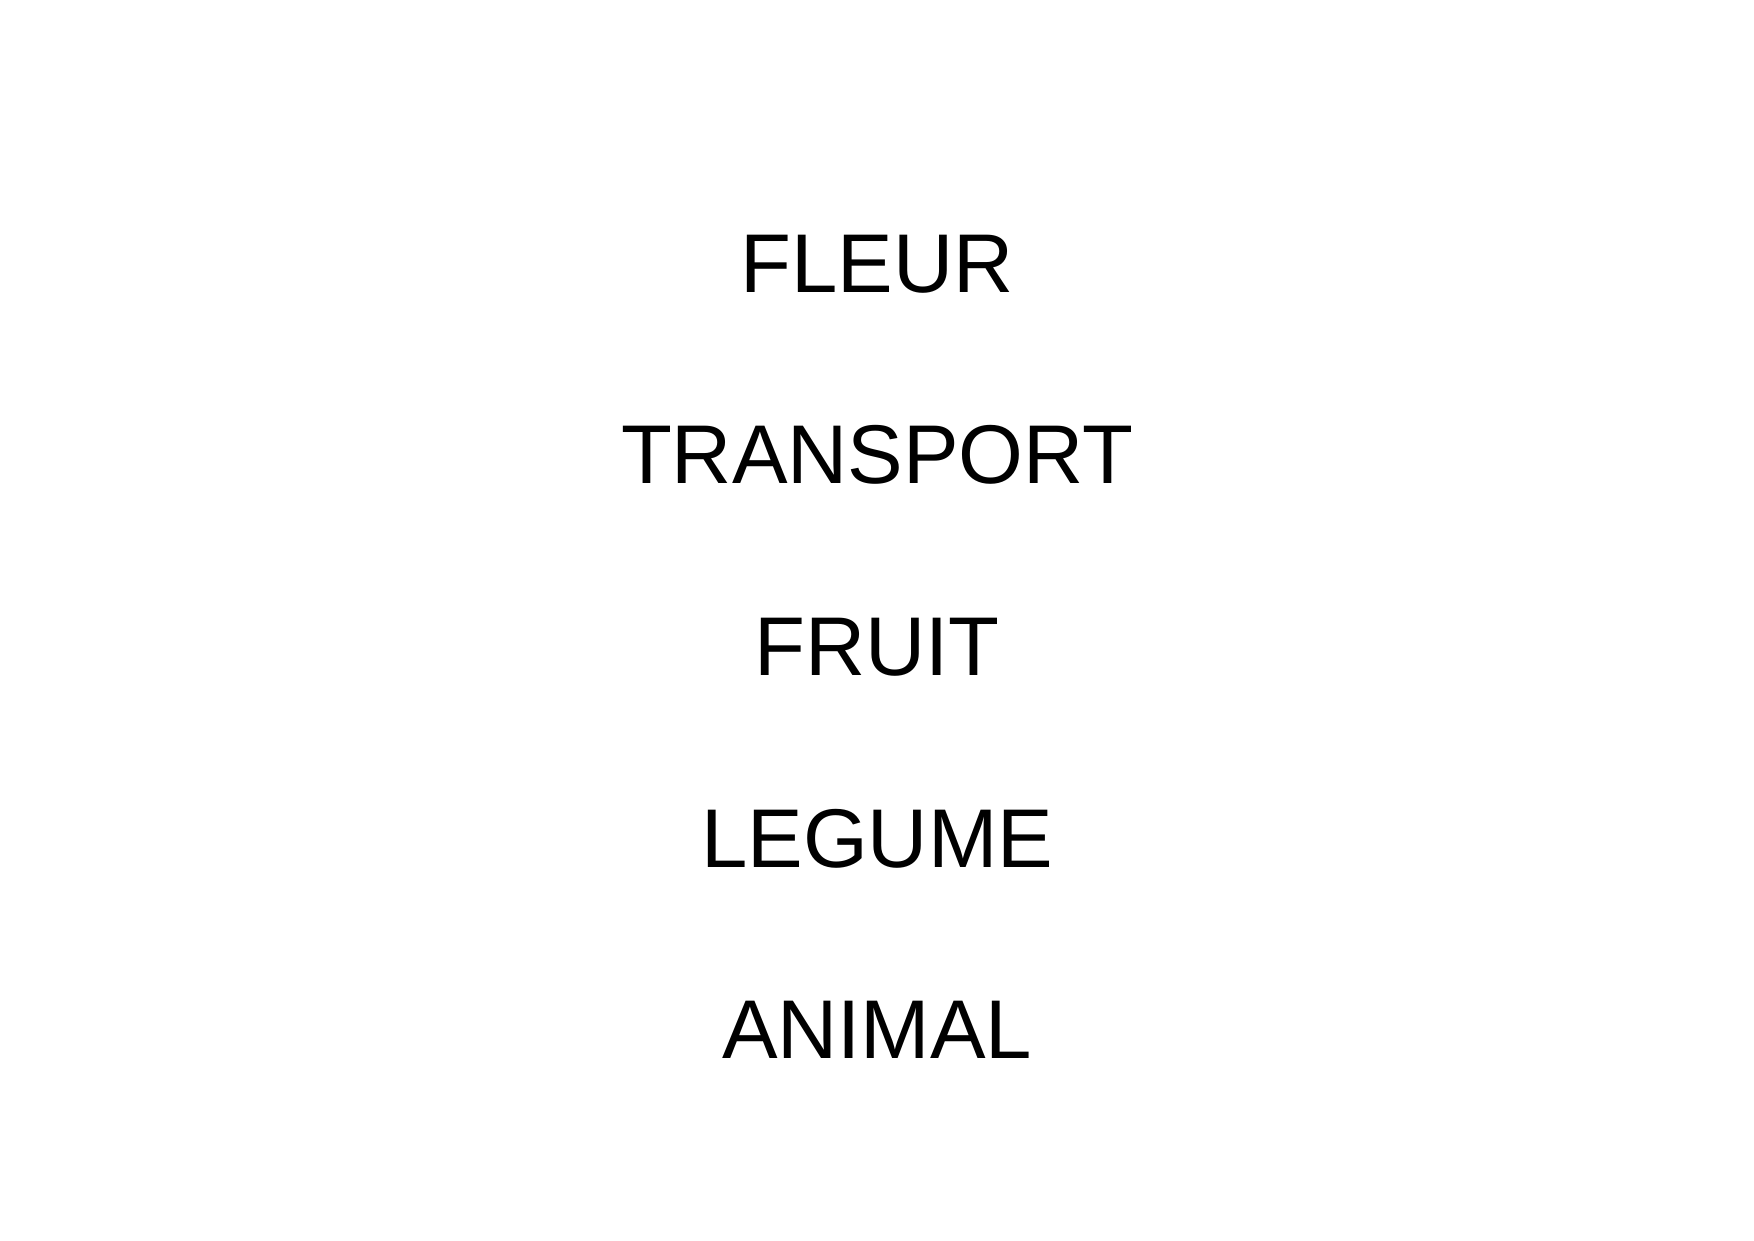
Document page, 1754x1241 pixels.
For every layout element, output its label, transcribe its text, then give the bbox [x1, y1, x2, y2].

text FRUIT [118, 597, 1636, 693]
text TRANSPORT [118, 406, 1636, 501]
text ANIMAL [118, 981, 1636, 1076]
text LEGUME [118, 789, 1636, 885]
text FLEUR [118, 214, 1636, 310]
